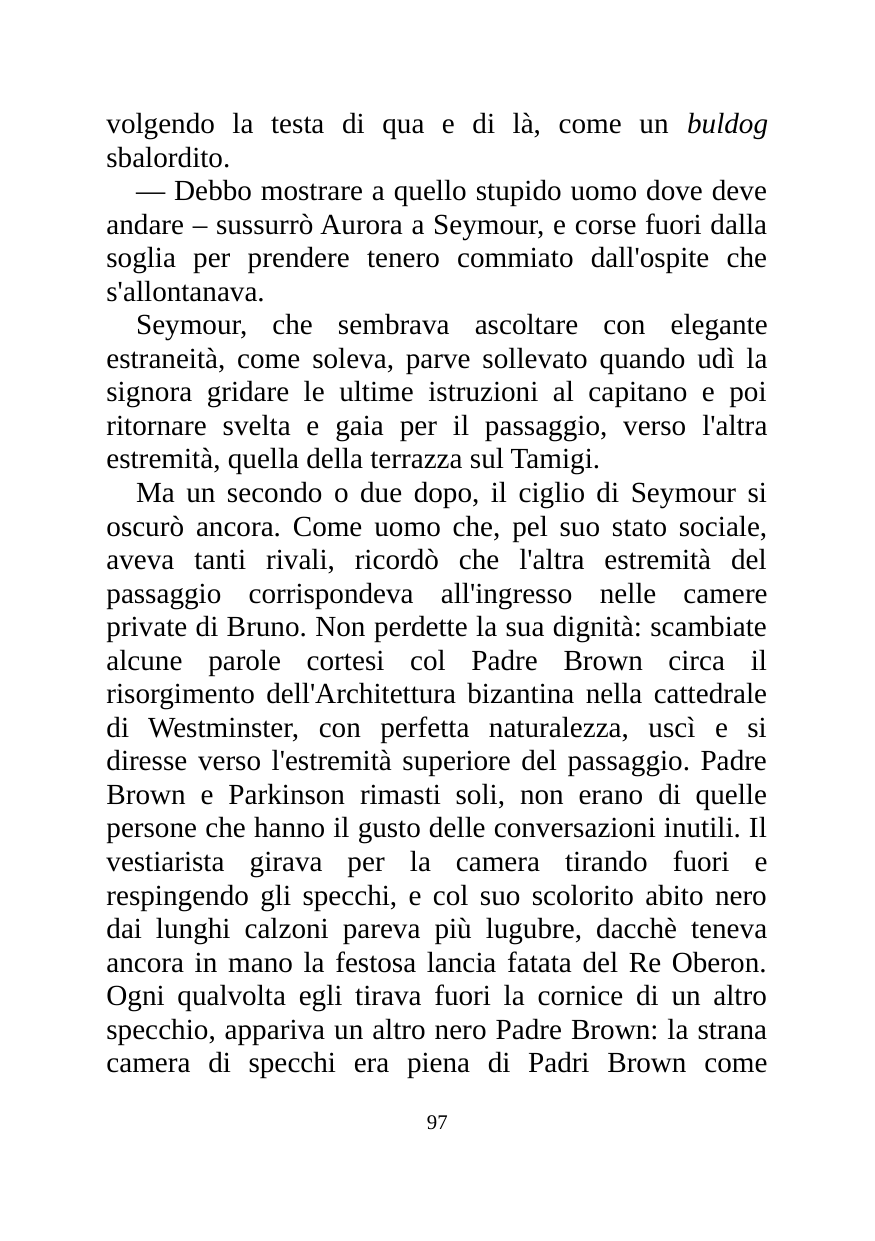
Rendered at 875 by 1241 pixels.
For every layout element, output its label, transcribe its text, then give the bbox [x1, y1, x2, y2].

text Ma un secondo o due dopo, il ciglio di Seymour si oscurò ancora. Come uomo che, pel suo stato sociale, aveva tanti rivali, ricordò che l'altra estremità del passaggio corrispondeva all'ingresso nelle camere private di Bruno. Non perdette la sua dignità: scambiate alcune parole cortesi col Padre Brown circa il risorgimento dell'Architettura bizantina nella cattedrale di Westminster, con perfetta naturalezza, uscì e si diresse verso l'estremità superiore del passaggio. Padre Brown e Parkinson rimasti soli, non erano di quelle persone che hanno il gusto delle conversazioni inutili. Il vestiarista girava per la camera tirando fuori e respingendo gli specchi, e col suo scolorito abito nero dai lunghi calzoni pareva più lugubre, dacchè teneva ancora in mano la festosa lancia fatata del Re Oberon. Ogni qualvolta egli tirava fuori la cornice di un altro specchio, appariva un altro nero Padre Brown: la strana camera di specchi era piena di Padri Brown come [106, 475, 768, 1079]
text — Debbo mostrare a quello stupido uomo dove deve andare – sussurrò Aurora a Seymour, e corse fuori dalla soglia per prendere tenero commiato dall'ospite che s'allontanava. [106, 173, 768, 307]
text Seymour, che sembrava ascoltare con elegante estraneità, come soleva, parve sollevato quando udì la signora gridare le ultime istruzioni al capitano e poi ritornare svelta e gaia per il passaggio, verso l'altra estremità, quella della terrazza sul Tamigi. [106, 307, 768, 475]
text volgendo la testa di qua e di là, come un buldog sbalordito. [106, 106, 768, 173]
